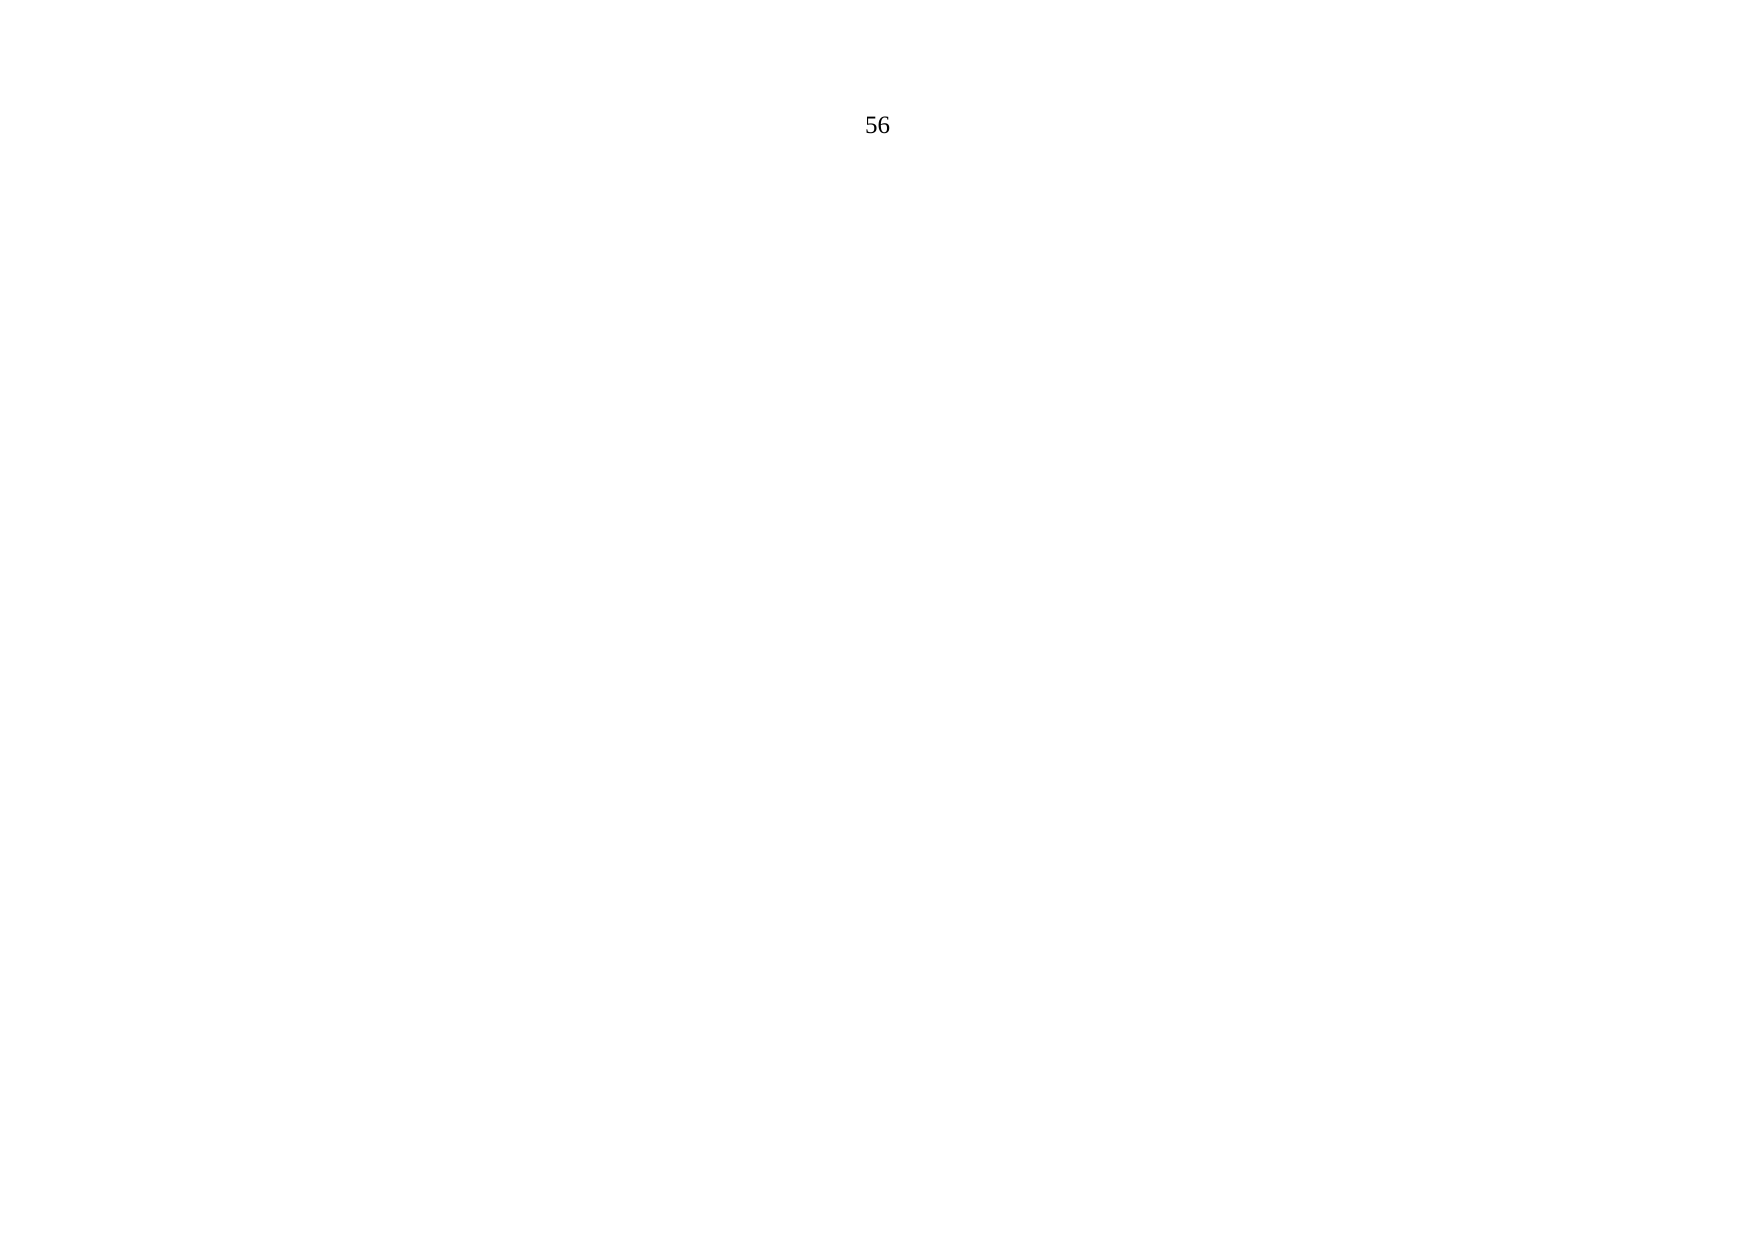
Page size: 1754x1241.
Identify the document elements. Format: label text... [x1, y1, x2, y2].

text 56 [865, 111, 1667, 139]
